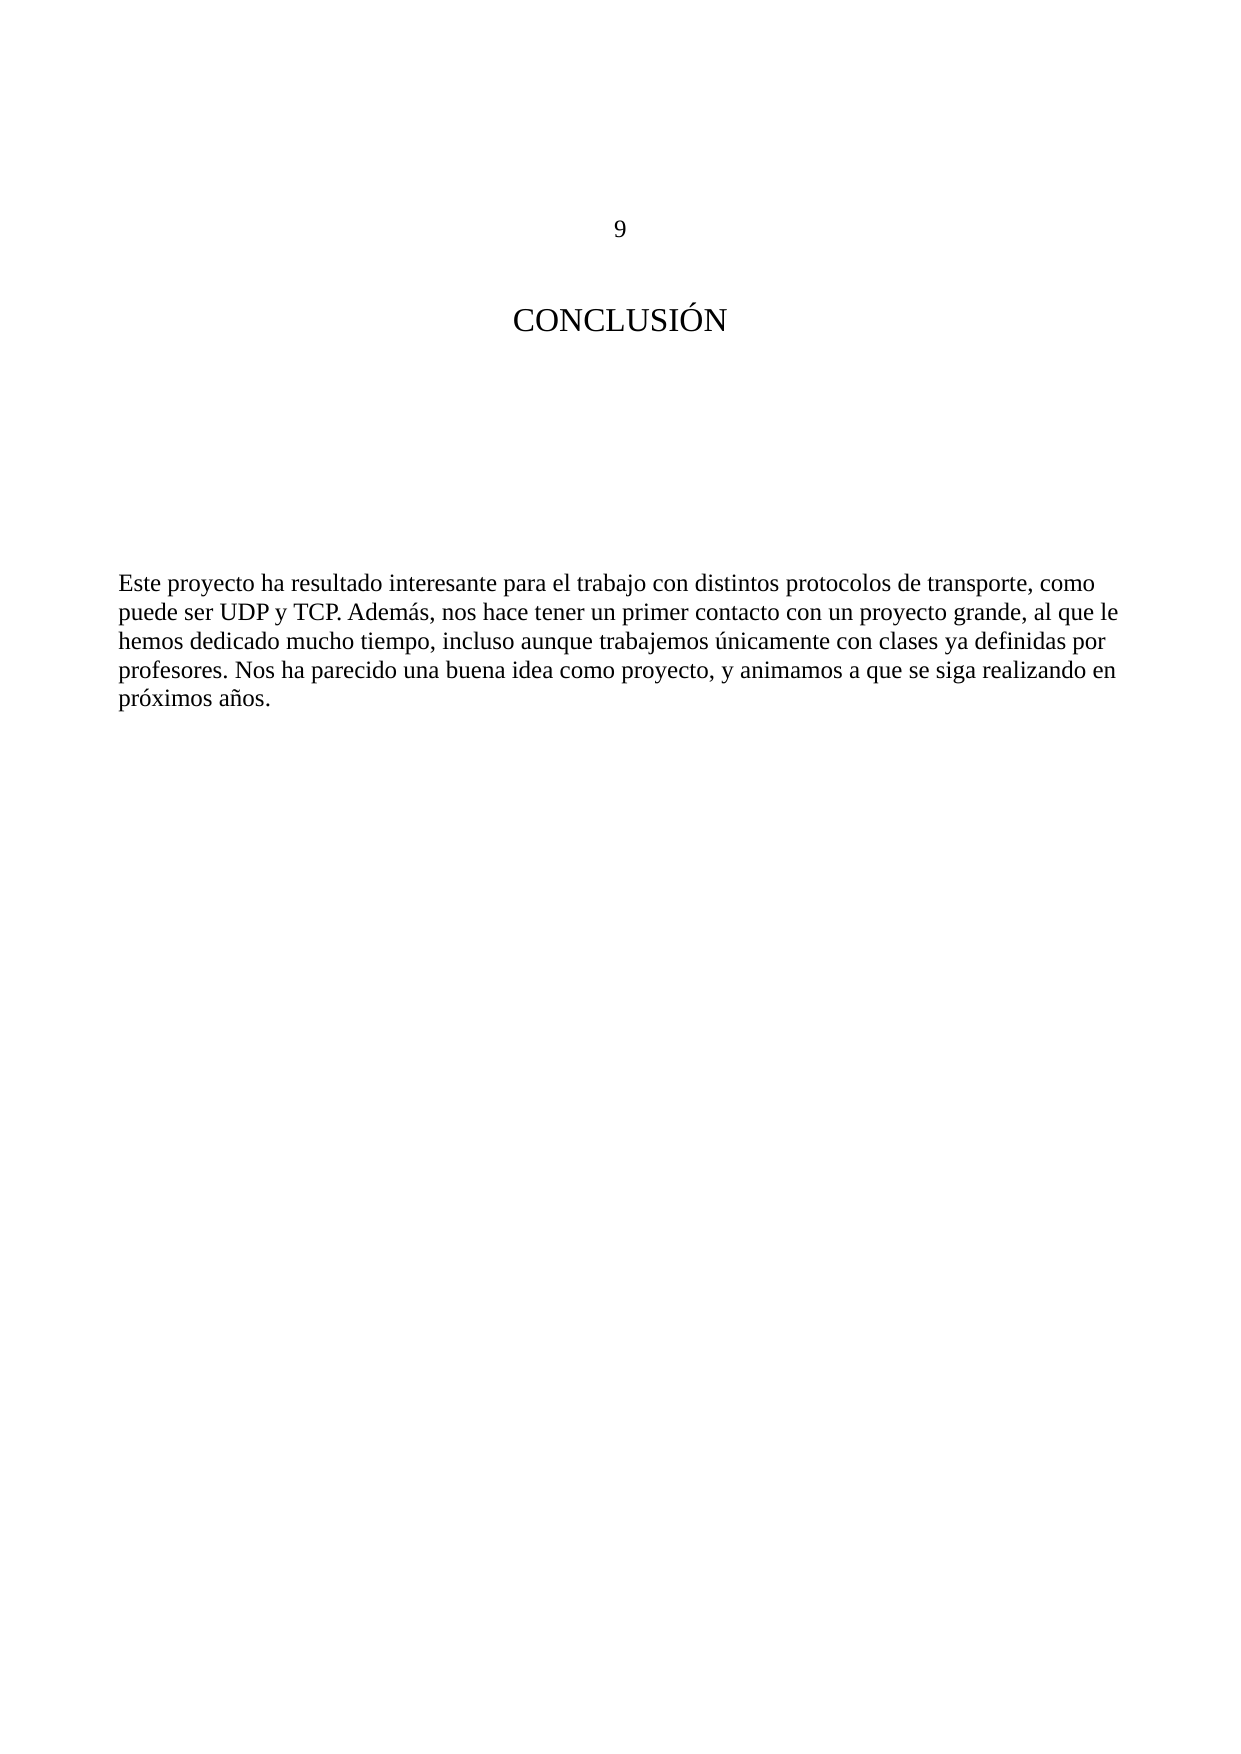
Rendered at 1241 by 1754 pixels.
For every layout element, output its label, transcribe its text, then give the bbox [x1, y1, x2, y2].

text 9 [118, 214, 1122, 243]
text Este proyecto ha resultado interesante para el trabajo con distintos protocolos de transporte, como puede ser UDP y TCP. Además, nos hace tener un primer contacto con un proyecto grande, al que le hemos dedicado mucho tiempo, incluso aunque trabajemos únicamente con clases ya definidas por profesores. Nos ha parecido una buena idea como proyecto, y animamos a que se siga realizando en próximos años. [118, 568, 1122, 712]
text CONCLUSIÓN [118, 300, 1122, 338]
